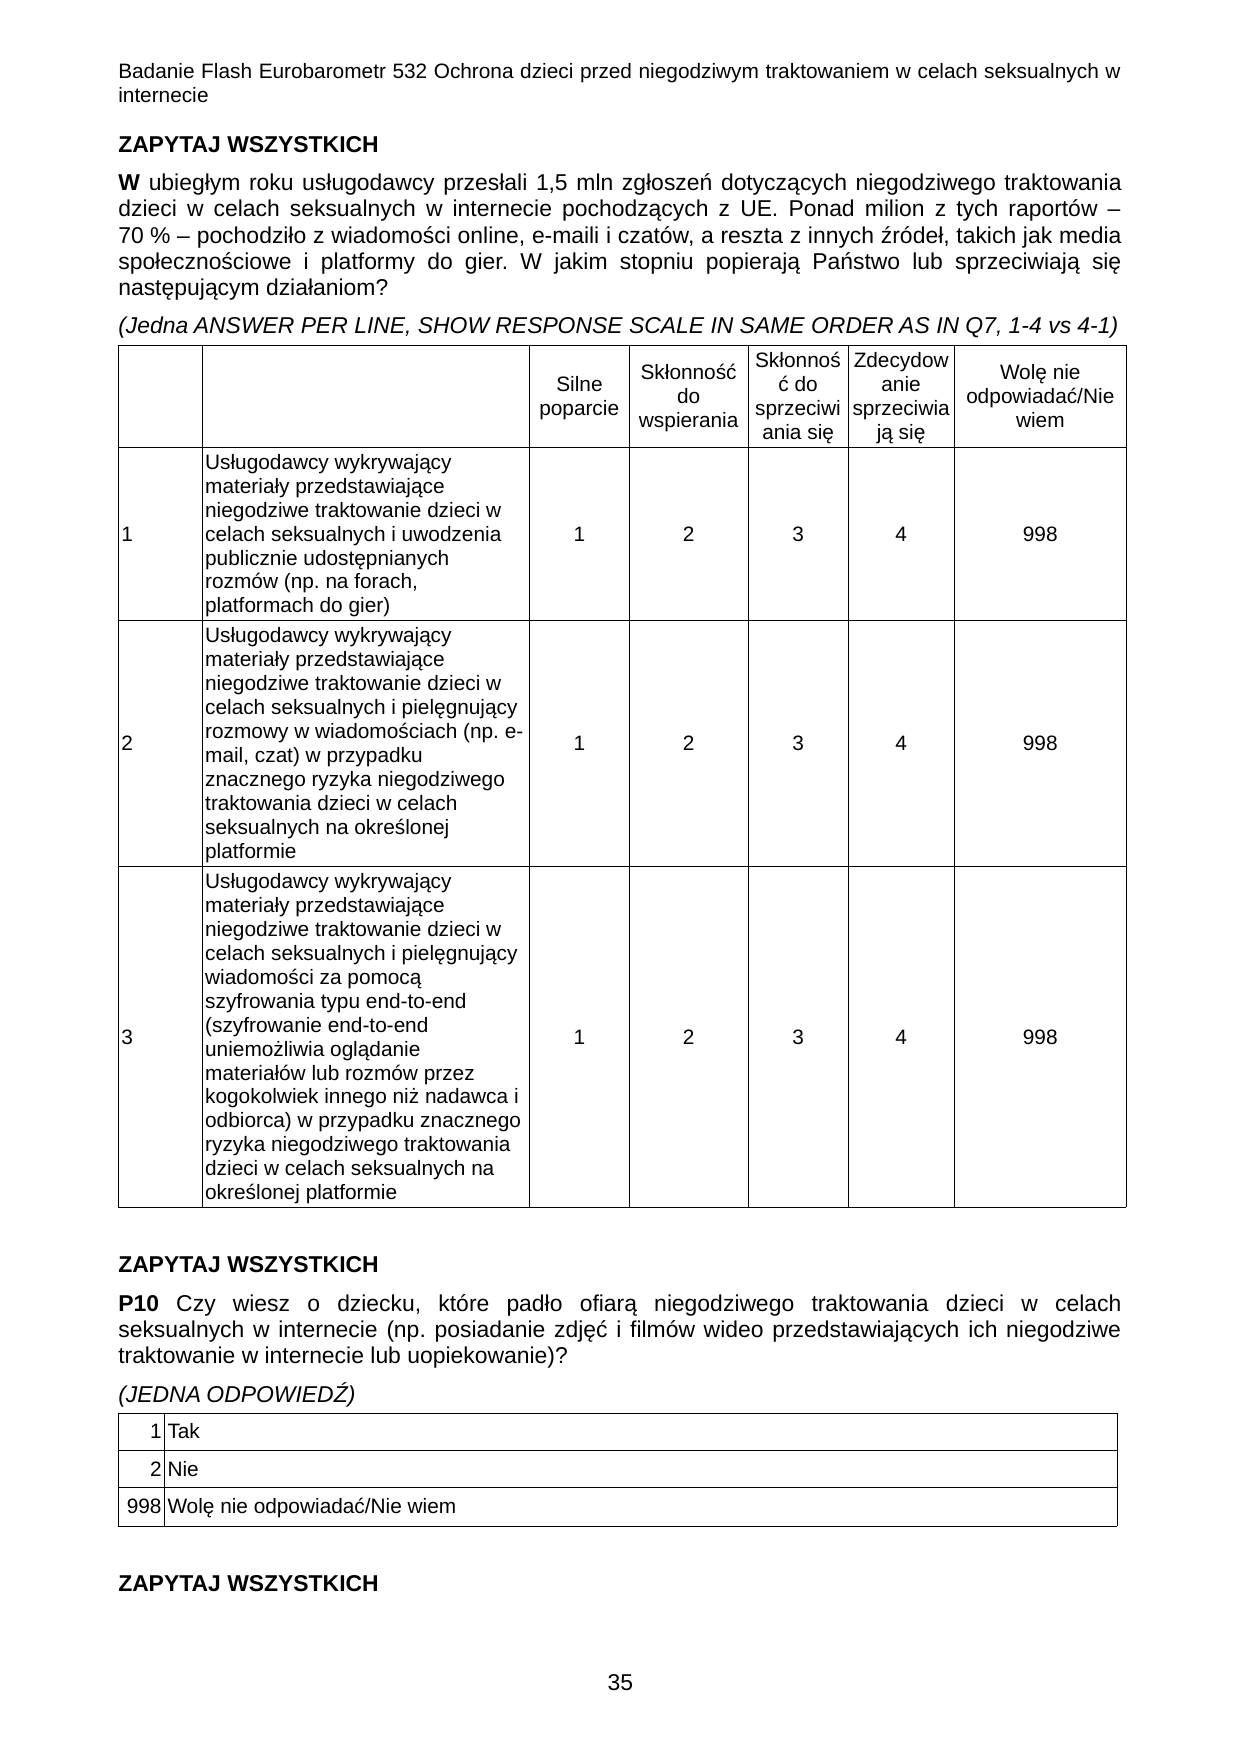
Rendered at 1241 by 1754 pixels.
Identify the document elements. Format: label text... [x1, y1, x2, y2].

table_cell 3 [119, 867, 202, 1207]
table_cell 998 [955, 448, 1126, 620]
table_cell 2 [630, 867, 748, 1207]
table_cell Wolę nie odpowiadać/Nie wiem [165, 1488, 1117, 1526]
table_cell 998 [119, 1488, 164, 1526]
table_cell Nie [165, 1451, 1117, 1487]
table_cell 2 [119, 621, 202, 866]
table_cell 998 [955, 867, 1126, 1207]
table_cell 3 [749, 448, 848, 620]
table_header Wolę nie odpowiadać/Nie wiem [955, 346, 1126, 447]
text P10 Czy wiesz o dziecku, które padło ofiarą niegodziwego traktowania dzieci w celach seksualnych w internecie (np. posiadanie zdjęć i filmów wideo przedstawiających ich niegodziwe traktowanie w internecie lub uopiekowanie)? [118, 1289, 1122, 1369]
table_cell 1 [530, 448, 629, 620]
text ZAPYTAJ WSZYSTKICH [118, 131, 1122, 157]
table_header [203, 346, 529, 447]
table_header 1 [119, 1414, 164, 1450]
table_cell 1 [530, 867, 629, 1207]
table_cell 2 [630, 448, 748, 620]
table_cell 4 [849, 867, 954, 1207]
table_cell Usługodawcy wykrywający materiały przedstawiające niegodziwe traktowanie dzieci w celach seksualnych i pielęgnujący rozmowy w wiadomościach (np. e-mail, czat) w przypadku znacznego ryzyka niegodziwego traktowania dzieci w celach seksualnych na określonej platformie [203, 621, 529, 866]
table_cell 1 [530, 621, 629, 866]
table_header Tak [165, 1414, 1117, 1450]
text W ubiegłym roku usługodawcy przesłali 1,5 mln zgłoszeń dotyczących niegodziwego traktowania dzieci w celach seksualnych w internecie pochodzących z UE. Ponad milion z tych raportów – 70 % – pochodziło z wiadomości online, e-maili i czatów, a reszta z innych źródeł, takich jak media społecznościowe i platformy do gier. W jakim stopniu popierają Państwo lub sprzeciwiają się następującym działaniom? [118, 169, 1122, 301]
table_cell Usługodawcy wykrywający materiały przedstawiające niegodziwe traktowanie dzieci w celach seksualnych i pielęgnujący wiadomości za pomocą szyfrowania typu end-to-end (szyfrowanie end-to-end uniemożliwia oglądanie materiałów lub rozmów przez kogokolwiek innego niż nadawca i odbiorca) w przypadku znacznego ryzyka niegodziwego traktowania dzieci w celach seksualnych na określonej platformie [203, 867, 529, 1207]
table_header [119, 346, 202, 447]
table_cell 4 [849, 621, 954, 866]
table_cell 998 [955, 621, 1126, 866]
text (JEDNA ODPOWIEDŹ) [118, 1381, 1122, 1407]
table_header Silne poparcie [530, 346, 629, 447]
table_cell 3 [749, 867, 848, 1207]
table_cell 1 [119, 448, 202, 620]
table_cell 4 [849, 448, 954, 620]
table_header Skłonność do sprzeciwiania się [749, 346, 848, 447]
table_cell 2 [119, 1451, 164, 1487]
text (Jedna ANSWER PER LINE, SHOW RESPONSE SCALE IN SAME ORDER AS IN Q7, 1-4 vs 4-1) [118, 312, 1122, 339]
text ZAPYTAJ WSZYSTKICH [118, 1251, 1122, 1278]
table_cell Usługodawcy wykrywający materiały przedstawiające niegodziwe traktowanie dzieci w celach seksualnych i uwodzenia publicznie udostępnianych rozmów (np. na forach, platformach do gier) [203, 448, 529, 620]
table_cell 3 [749, 621, 848, 866]
table_cell 2 [630, 621, 748, 866]
table_header Skłonność do wspierania [630, 346, 748, 447]
table_header Zdecydowanie sprzeciwiają się [849, 346, 954, 447]
text ZAPYTAJ WSZYSTKICH [118, 1570, 1122, 1596]
